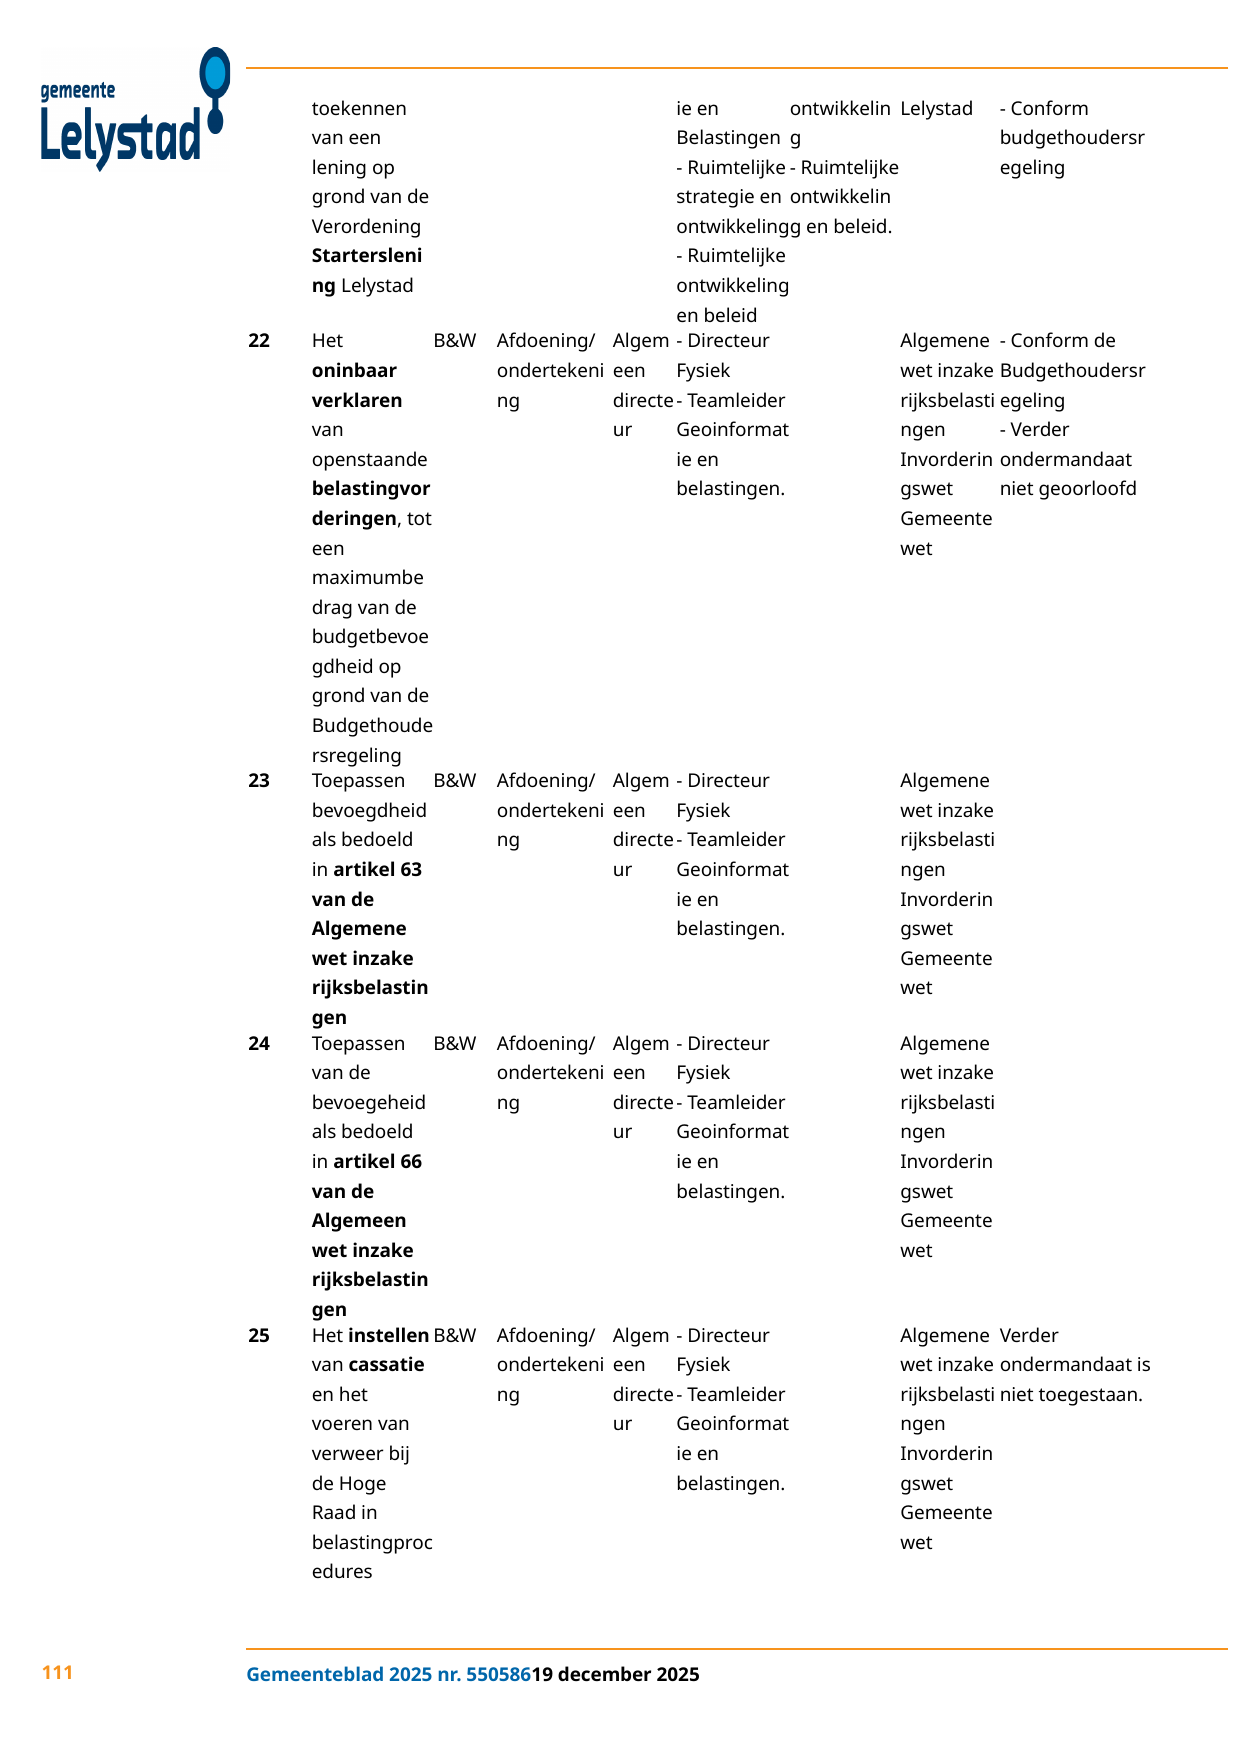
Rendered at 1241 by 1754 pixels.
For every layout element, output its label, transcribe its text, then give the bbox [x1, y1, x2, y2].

table_cell Algemene wet inzake rijksbelastingen Invorderingswet Gemeentewet [900, 768, 999, 1030]
table_cell 25 [248, 1322, 312, 1584]
table_cell ie en Belastingen - Ruimtelijke strategie en ontwikkeling - Ruimtelijke ontwikkeling en beleid [676, 95, 789, 328]
table_cell [790, 1030, 900, 1322]
table_cell Het oninbaar verklaren van openstaande belastingvorderingen, tot een maximumbedrag van de budgetbevoegdheid op grond van de Budgethoudersregeling [312, 328, 433, 767]
table_cell 24 [248, 1030, 312, 1322]
table_cell B&W [433, 328, 497, 767]
table_cell 23 [248, 768, 312, 1030]
table_cell Algemeen directeur [613, 328, 676, 767]
table_cell Afdoening/ondertekening [497, 1322, 613, 1584]
table_cell B&W [433, 1030, 497, 1322]
table_cell B&W [433, 1322, 497, 1584]
table_cell [1000, 768, 1152, 1030]
table_cell Algemene wet inzake rijksbelastingen Invorderingswet Gemeentewet [900, 328, 999, 767]
table_cell toekennen van een lening op grond van de Verordening Starterslening Lelystad [312, 95, 433, 328]
table_cell 22 [248, 328, 312, 767]
table_cell [433, 95, 497, 328]
table_cell Afdoening/ondertekening [497, 328, 613, 767]
table_cell - Conform de Budgethoudersregeling - Verder ondermandaat niet geoorloofd [1000, 328, 1152, 767]
table_cell [790, 1322, 900, 1584]
table_cell Afdoening/ondertekening [497, 1030, 613, 1322]
picture [41, 47, 231, 172]
table_cell [790, 768, 900, 1030]
table_cell Algemeen directeur [613, 768, 676, 1030]
table_cell [248, 95, 312, 328]
table_cell Algemeen directeur [613, 1322, 676, 1584]
table_cell - Directeur Fysiek - Teamleider Geoinformatie en belastingen. [676, 768, 789, 1030]
table_cell Afdoening/ondertekening [497, 768, 613, 1030]
table_cell - Directeur Fysiek - Teamleider Geoinformatie en belastingen. [676, 1030, 789, 1322]
table_cell Toepassen van de bevoegeheid als bedoeld in artikel 66 van de Algemeen wet inzake rijksbelastingen [312, 1030, 433, 1322]
table_cell Algemene wet inzake rijksbelastingen Invorderingswet Gemeentewet [900, 1322, 999, 1584]
table_cell [497, 95, 613, 328]
table_cell Algemeen directeur [613, 1030, 676, 1322]
table_cell Het instellen van cassatie en het voeren van verweer bij de Hoge Raad in belastingprocedures [312, 1322, 433, 1584]
table_cell B&W [433, 768, 497, 1030]
table_cell - Conform budgethoudersregeling [1000, 95, 1152, 328]
table_cell [1000, 1030, 1152, 1322]
table_cell - Directeur Fysiek - Teamleider Geoinformatie en belastingen. [676, 1322, 789, 1584]
table_cell Lelystad [900, 95, 999, 328]
table_cell Algemene wet inzake rijksbelastingen Invorderingswet Gemeentewet [900, 1030, 999, 1322]
table_cell - Directeur Fysiek - Teamleider Geoinformatie en belastingen. [676, 328, 789, 767]
table_cell [613, 95, 676, 328]
table_cell Verder ondermandaat is niet toegestaan. [1000, 1322, 1152, 1584]
table_cell [790, 328, 900, 767]
table_cell Toepassen bevoegdheid als bedoeld in artikel 63 van de Algemene wet inzake rijksbelastingen [312, 768, 433, 1030]
table_cell ontwikkeling - Ruimtelijke ontwikkeling en beleid. [790, 95, 900, 328]
